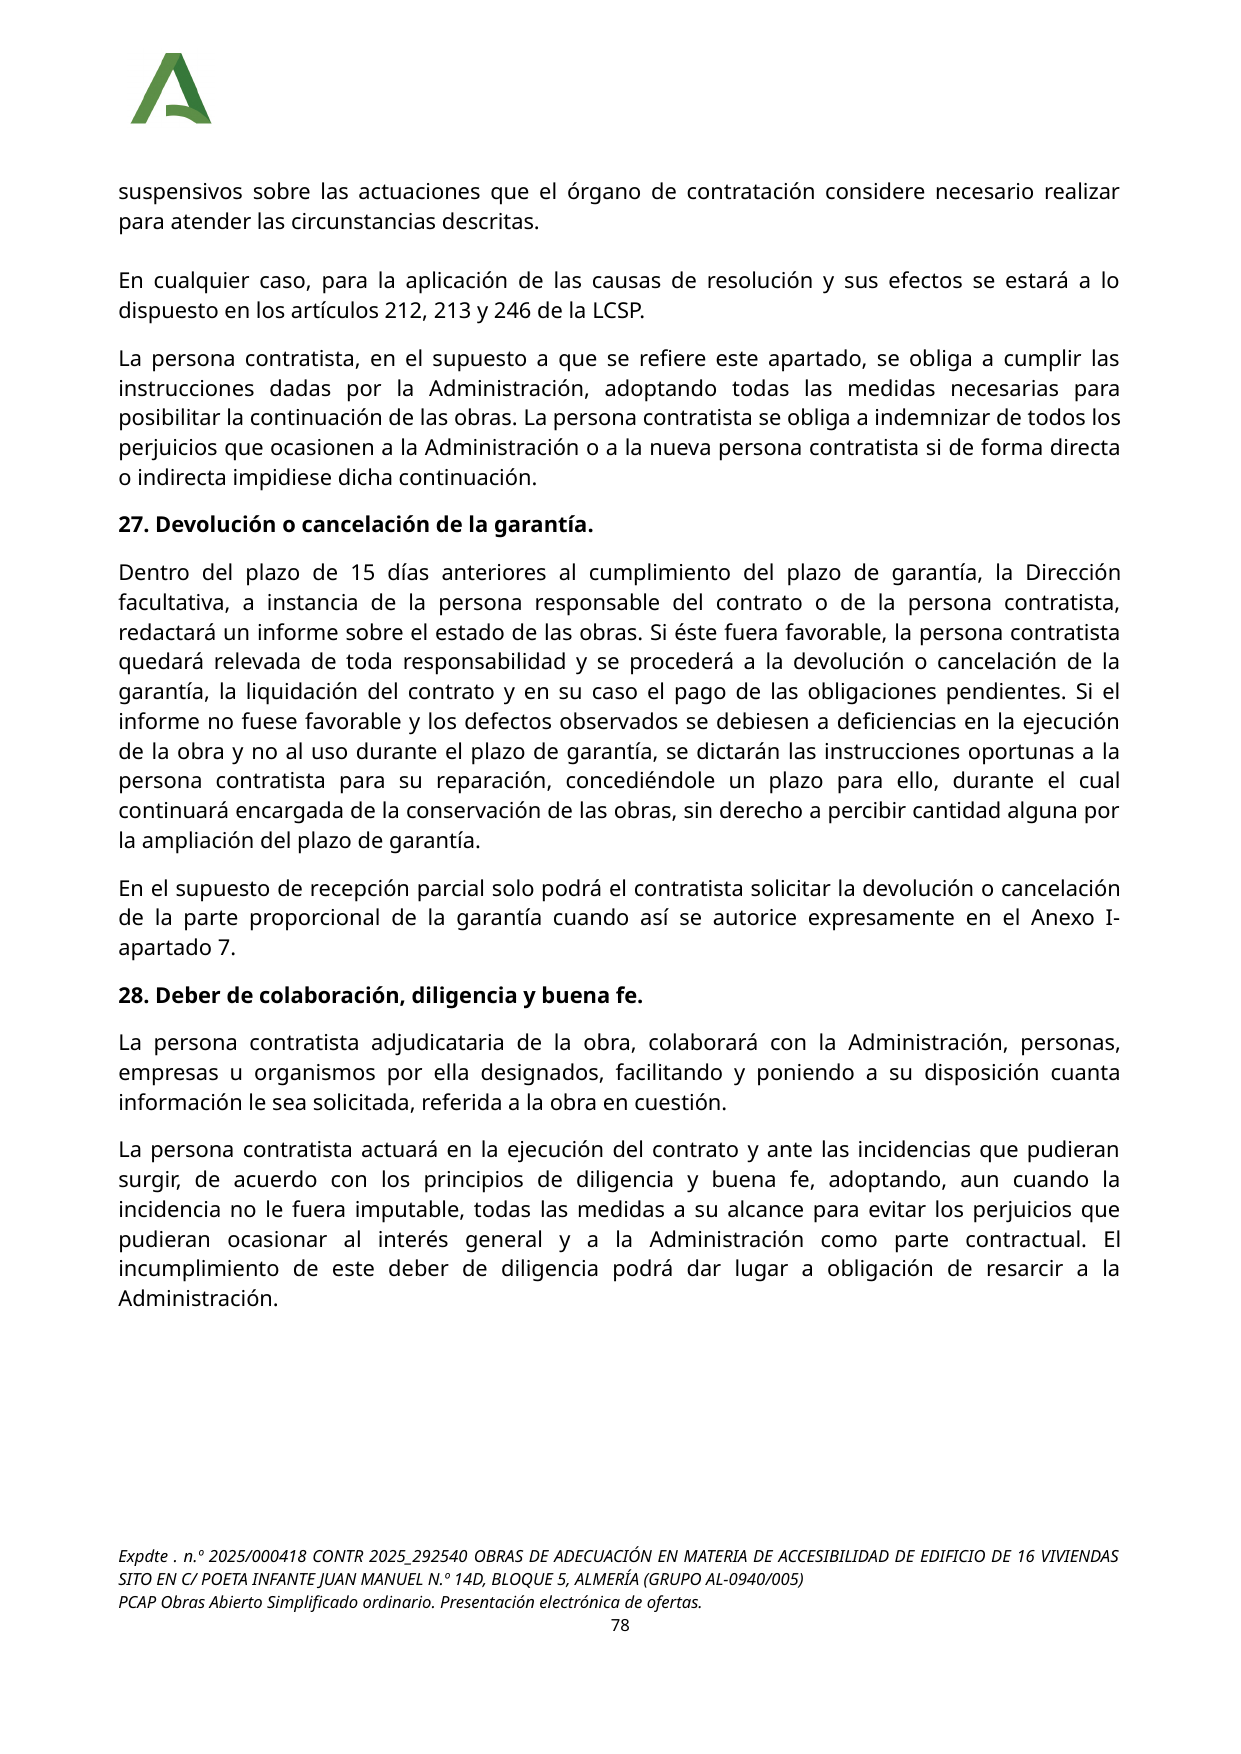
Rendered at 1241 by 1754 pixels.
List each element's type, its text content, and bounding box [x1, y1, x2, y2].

text La persona contratista adjudicataria de la obra, colaborará con la Administración, personas, empresas u organismos por ella designados, facilitando y poniendo a su disposición cuanta información le sea solicitada, referida a la obra en cuestión. [118, 1027, 1122, 1116]
text En el supuesto de recepción parcial solo podrá el contratista solicitar la devolución o cancelación de la parte proporcional de la garantía cuando así se autorice expresamente en el Anexo I-apartado 7. [118, 872, 1122, 962]
text La persona contratista, en el supuesto a que se refiere este apartado, se obliga a cumplir las instrucciones dadas por la Administración, adoptando todas las medidas necesarias para posibilitar la continuación de las obras. La persona contratista se obliga a indemnizar de todos los perjuicios que ocasionen a la Administración o a la nueva persona contratista si de forma directa o indirecta impidiese dicha continuación. [118, 343, 1122, 492]
text La persona contratista actuará en la ejecución del contrato y ante las incidencias que pudieran surgir, de acuerdo con los principios de diligencia y buena fe, adoptando, aun cuando la incidencia no le fuera imputable, todas las medidas a su alcance para evitar los perjuicios que pudieran ocasionar al interés general y a la Administración como parte contractual. El incumplimiento de este deber de diligencia podrá dar lugar a obligación de resarcir a la Administración. [118, 1134, 1122, 1313]
subtitle 27. Devolución o cancelación de la garantía. [118, 509, 1122, 539]
text En cualquier caso, para la aplicación de las causas de resolución y sus efectos se estará a lo dispuesto en los artículos 212, 213 y 246 de la LCSP. [118, 265, 1122, 325]
list suspensivos sobre las actuaciones que el órgano de contratación considere necesario realizar para atender las circunstancias descritas. [118, 176, 1122, 236]
text Dentro del plazo de 15 días anteriores al cumplimiento del plazo de garantía, la Dirección facultativa, a instancia de la persona responsable del contrato o de la persona contratista, redactará un informe sobre el estado de las obras. Si éste fuera favorable, la persona contratista quedará relevada de toda responsabilidad y se procederá a la devolución o cancelación de la garantía, la liquidación del contrato y en su caso el pago de las obligaciones pendientes. Si el informe no fuese favorable y los defectos observados se debiesen a deficiencias en la ejecución de la obra y no al uso durante el plazo de garantía, se dictarán las instrucciones oportunas a la persona contratista para su reparación, concediéndole un plazo para ello, durante el cual continuará encargada de la conservación de las obras, sin derecho a percibir cantidad alguna por la ampliación del plazo de garantía. [118, 557, 1122, 855]
subtitle 28. Deber de colaboración, diligencia y buena fe. [118, 979, 1122, 1009]
picture [127, 48, 216, 128]
